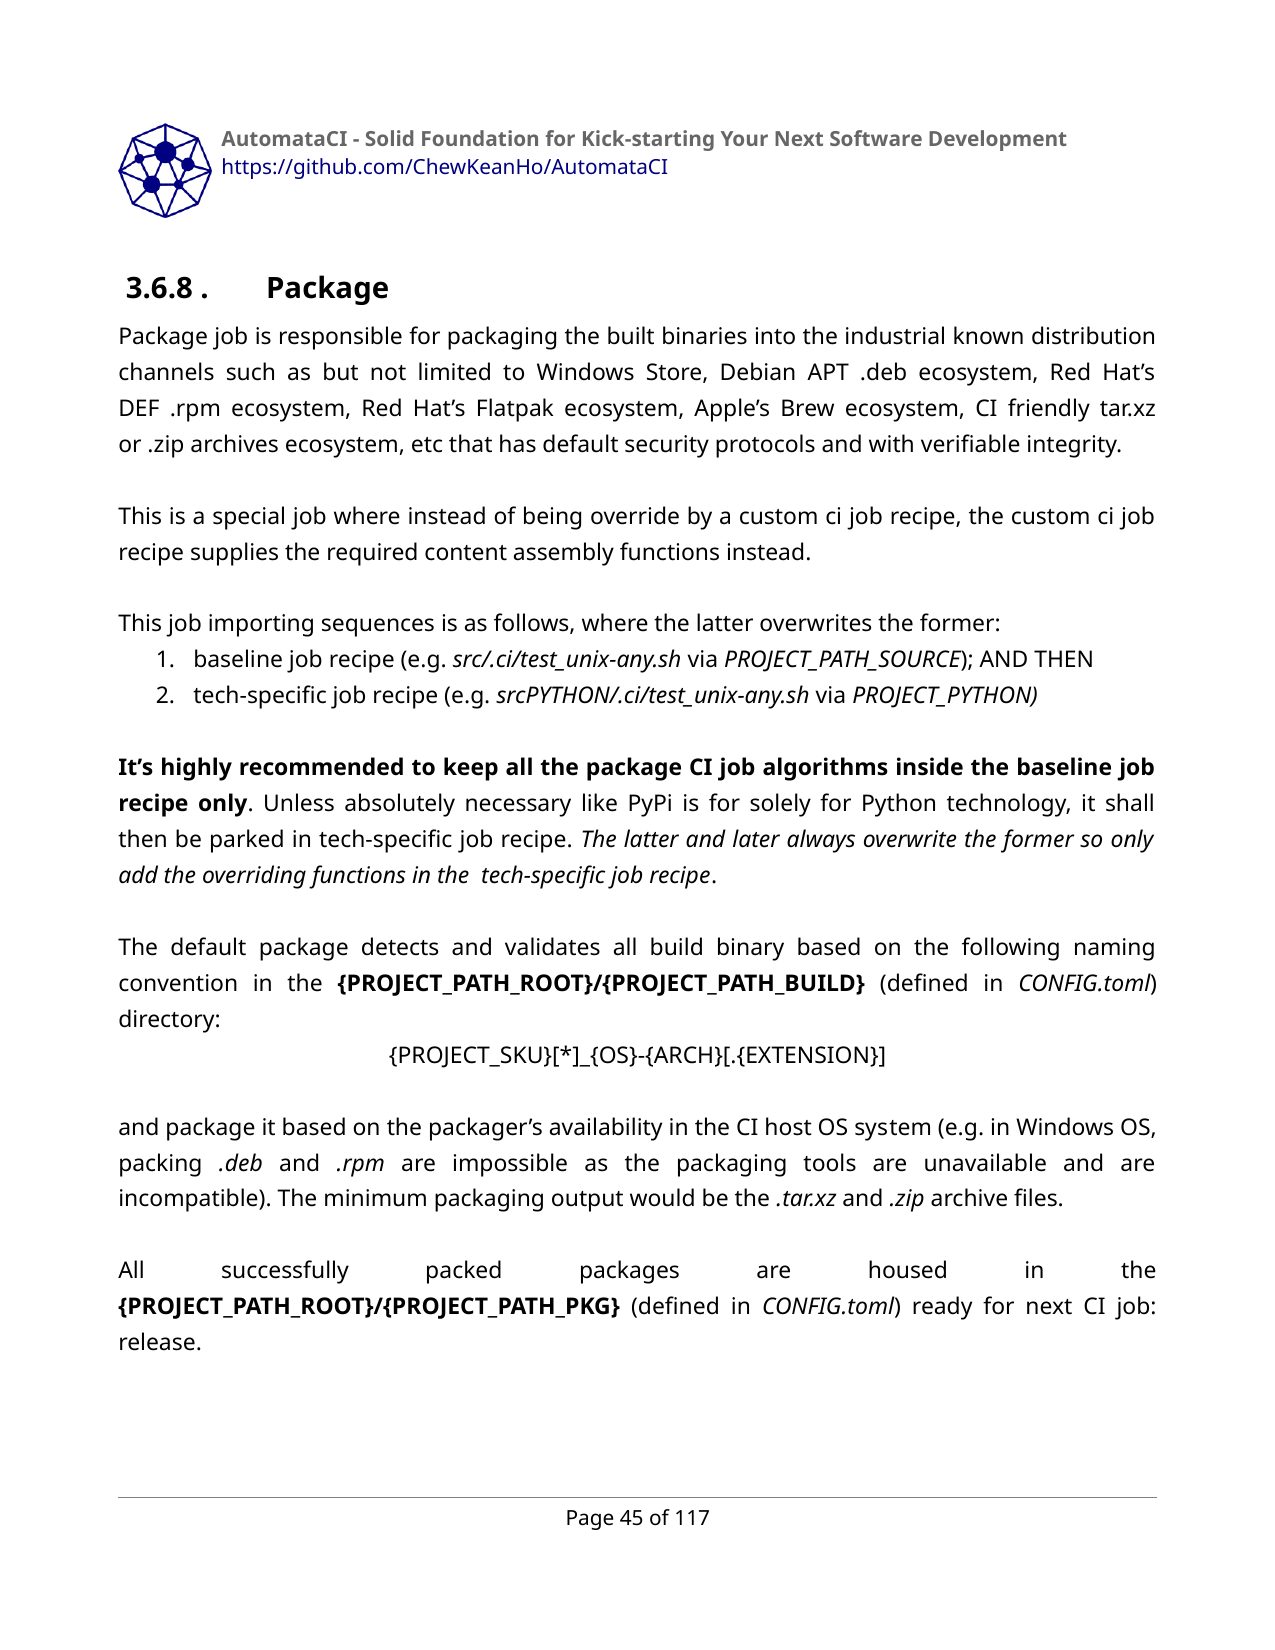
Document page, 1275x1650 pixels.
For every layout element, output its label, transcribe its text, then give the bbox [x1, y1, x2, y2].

text Package job is responsible for packaging the built binaries into the industrial known distribution channels such as but not limited to Windows Store, Debian APT .deb ecosystem, Red Hat’s DEF .rpm ecosystem, Red Hat’s Flatpak ecosystem, Apple’s Brew ecosystem, CI friendly tar.xz or .zip archives ecosystem, etc that has default security protocols and with verifiable integrity. [118, 320, 1157, 459]
text This is a special job where instead of being override by a custom ci job recipe, the custom ci job recipe supplies the required content assembly functions instead. [118, 499, 1157, 567]
text {PROJECT_SKU}[*]_{OS}-{ARCH}[.{EXTENSION}] [118, 1039, 1157, 1070]
subtitle Package [118, 267, 1157, 307]
list baseline job recipe (e.g. src/.ci/test_unix-any.sh via PROJECT_PATH_SOURCE); AND THEN [156, 643, 1157, 674]
text and package it based on the packager’s availability in the CI host OS system (e.g. in Windows OS, packing .deb and .rpm are impossible as the packaging tools are unavailable and are incompatible). The minimum packaging output would be the .tar.xz and .zip archive files. [118, 1111, 1157, 1214]
picture [118, 123, 212, 218]
text All successfully packed packages are housed in the {PROJECT_PATH_ROOT}/{PROJECT_PATH_PKG} (defined in CONFIG.toml) ready for next CI job: release. [118, 1254, 1157, 1357]
list tech-specific job recipe (e.g. srcPYTHON/.ci/test_unix-any.sh via PROJECT_PYTHON) [156, 679, 1157, 711]
text The default package detects and validates all build binary based on the following naming convention in the {PROJECT_PATH_ROOT}/{PROJECT_PATH_BUILD} (defined in CONFIG.toml) directory: [118, 931, 1157, 1034]
text It’s highly recommended to keep all the package CI job algorithms inside the baseline job recipe only. Unless absolutely necessary like PyPi is for solely for Python technology, it shall then be parked in tech-specific job recipe. The latter and later always overwrite the former so only add the overriding functions in the tech-specific job recipe. [118, 751, 1157, 890]
text This job importing sequences is as follows, where the latter overwrites the former: [118, 607, 1157, 639]
